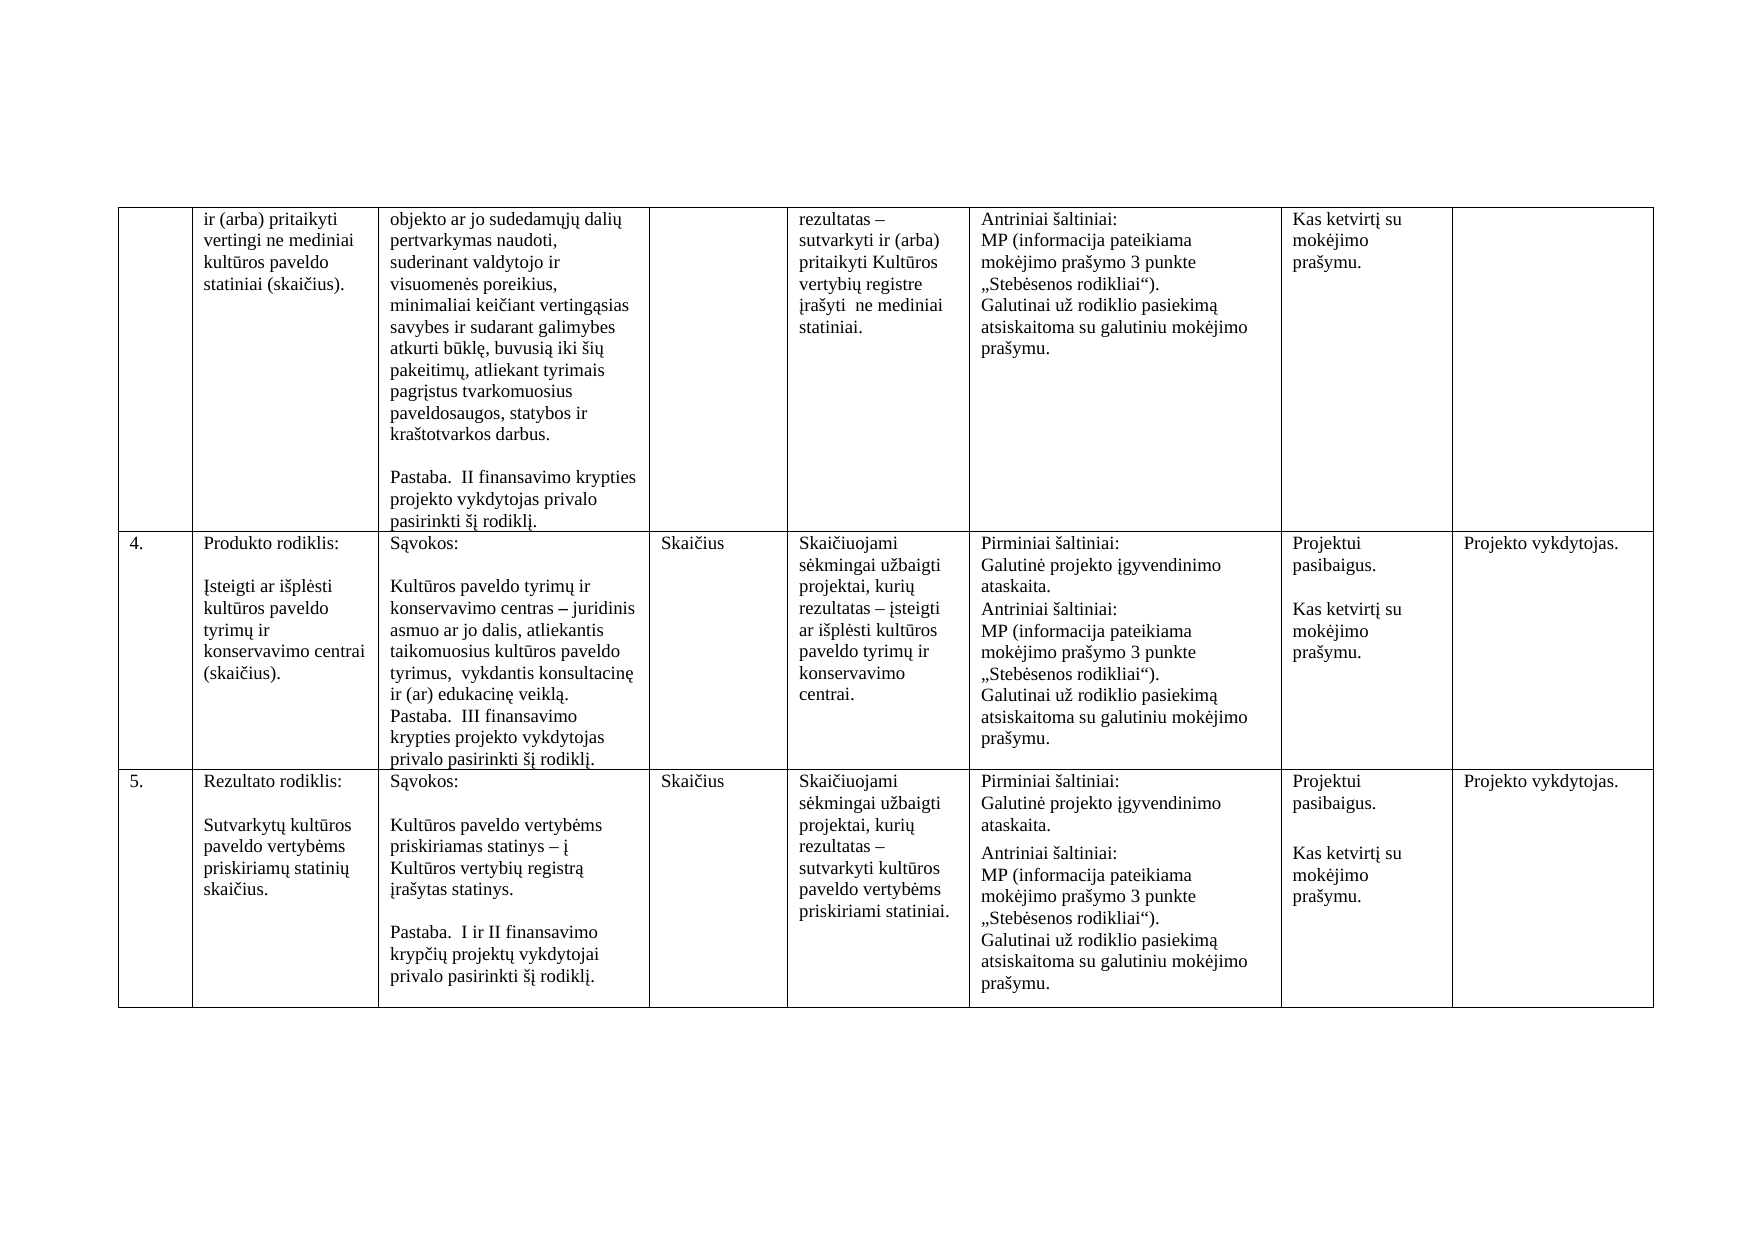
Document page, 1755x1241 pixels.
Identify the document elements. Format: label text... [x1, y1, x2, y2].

table_cell Antriniai šaltiniai: MP (informacija pateikiama mokėjimo prašymo 3 punkte „Stebėsenos rodikliai“). Galutinai už rodiklio pasiekimą atsiskaitoma su galutiniu mokėjimo prašymu. [970, 841, 1281, 1007]
table_cell Antriniai šaltiniai: MP (informacija pateikiama mokėjimo prašymo 3 punkte „Stebėsenos rodikliai“). Galutinai už rodiklio pasiekimą atsiskaitoma su galutiniu mokėjimo prašymu. [970, 208, 1281, 531]
table_cell 5. [119, 770, 192, 1007]
table_cell Produkto rodiklis: Įsteigti ar išplėsti kultūros paveldo tyrimų ir konservavimo centrai (skaičius). [193, 532, 378, 769]
table_cell Kas ketvirtį su mokėjimo prašymu. [1282, 841, 1452, 1007]
table_cell Kas ketvirtį su mokėjimo prašymu. [1282, 597, 1452, 769]
table_cell Rezultato rodiklis: Sutvarkytų kultūros paveldo vertybėms priskiriamų statinių skaičius. [193, 770, 378, 1007]
table_cell rezultatas – sutvarkyti ir (arba) pritaikyti Kultūros vertybių registre įrašyti ne mediniai statiniai. [788, 208, 969, 531]
table_cell Kas ketvirtį su mokėjimo prašymu. [1282, 208, 1452, 531]
table_cell objekto ar jo sudedamųjų dalių pertvarkymas naudoti, suderinant valdytojo ir visuomenės poreikius, minimaliai keičiant vertingąsias savybes ir sudarant galimybes atkurti būklę, buvusią iki šių pakeitimų, atliekant tyrimais pagrįstus tvarkomuosius paveldosaugos, statybos ir kraštotvarkos darbus. Pastaba. II finansavimo krypties projekto vykdytojas privalo pasirinkti šį rodiklį. [379, 208, 649, 531]
table_cell Skaičius [650, 770, 787, 1007]
table_cell [650, 208, 787, 531]
table_cell Projekto vykdytojas. [1453, 770, 1653, 1007]
table_cell ir (arba) pritaikyti vertingi ne mediniai kultūros paveldo statiniai (skaičius). [193, 208, 378, 531]
table_cell Skaičius [650, 532, 787, 769]
table_cell Projekto vykdytojas. [1453, 532, 1653, 769]
table_cell Skaičiuojami sėkmingai užbaigti projektai, kurių rezultatas – įsteigti ar išplėsti kultūros paveldo tyrimų ir konservavimo centrai. [788, 532, 969, 769]
table_cell Pirminiai šaltiniai: Galutinė projekto įgyvendinimo ataskaita. [970, 532, 1281, 597]
table_cell Projektui pasibaigus. [1282, 770, 1452, 841]
table_cell [1453, 208, 1653, 531]
table_cell Sąvokos: Kultūros paveldo vertybėms priskiriamas statinys – į Kultūros vertybių registrą įrašytas statinys. Pastaba. I ir II finansavimo krypčių projektų vykdytojai privalo pasirinkti šį rodiklį. [379, 770, 649, 1007]
table_cell Sąvokos: Kultūros paveldo tyrimų ir konservavimo centras – juridinis asmuo ar jo dalis, atliekantis taikomuosius kultūros paveldo tyrimus, vykdantis konsultacinę ir (ar) edukacinę veiklą. Pastaba. III finansavimo krypties projekto vykdytojas privalo pasirinkti šį rodiklį. [379, 532, 649, 769]
table_cell Skaičiuojami sėkmingai užbaigti projektai, kurių rezultatas – sutvarkyti kultūros paveldo vertybėms priskiriami statiniai. [788, 770, 969, 1007]
table_cell Pirminiai šaltiniai: Galutinė projekto įgyvendinimo ataskaita. [970, 770, 1281, 841]
table_cell Projektui pasibaigus. [1282, 532, 1452, 597]
table_cell 4. [119, 532, 192, 769]
table_cell [119, 208, 192, 531]
table_cell Antriniai šaltiniai: MP (informacija pateikiama mokėjimo prašymo 3 punkte „Stebėsenos rodikliai“). Galutinai už rodiklio pasiekimą atsiskaitoma su galutiniu mokėjimo prašymu. [970, 597, 1281, 769]
